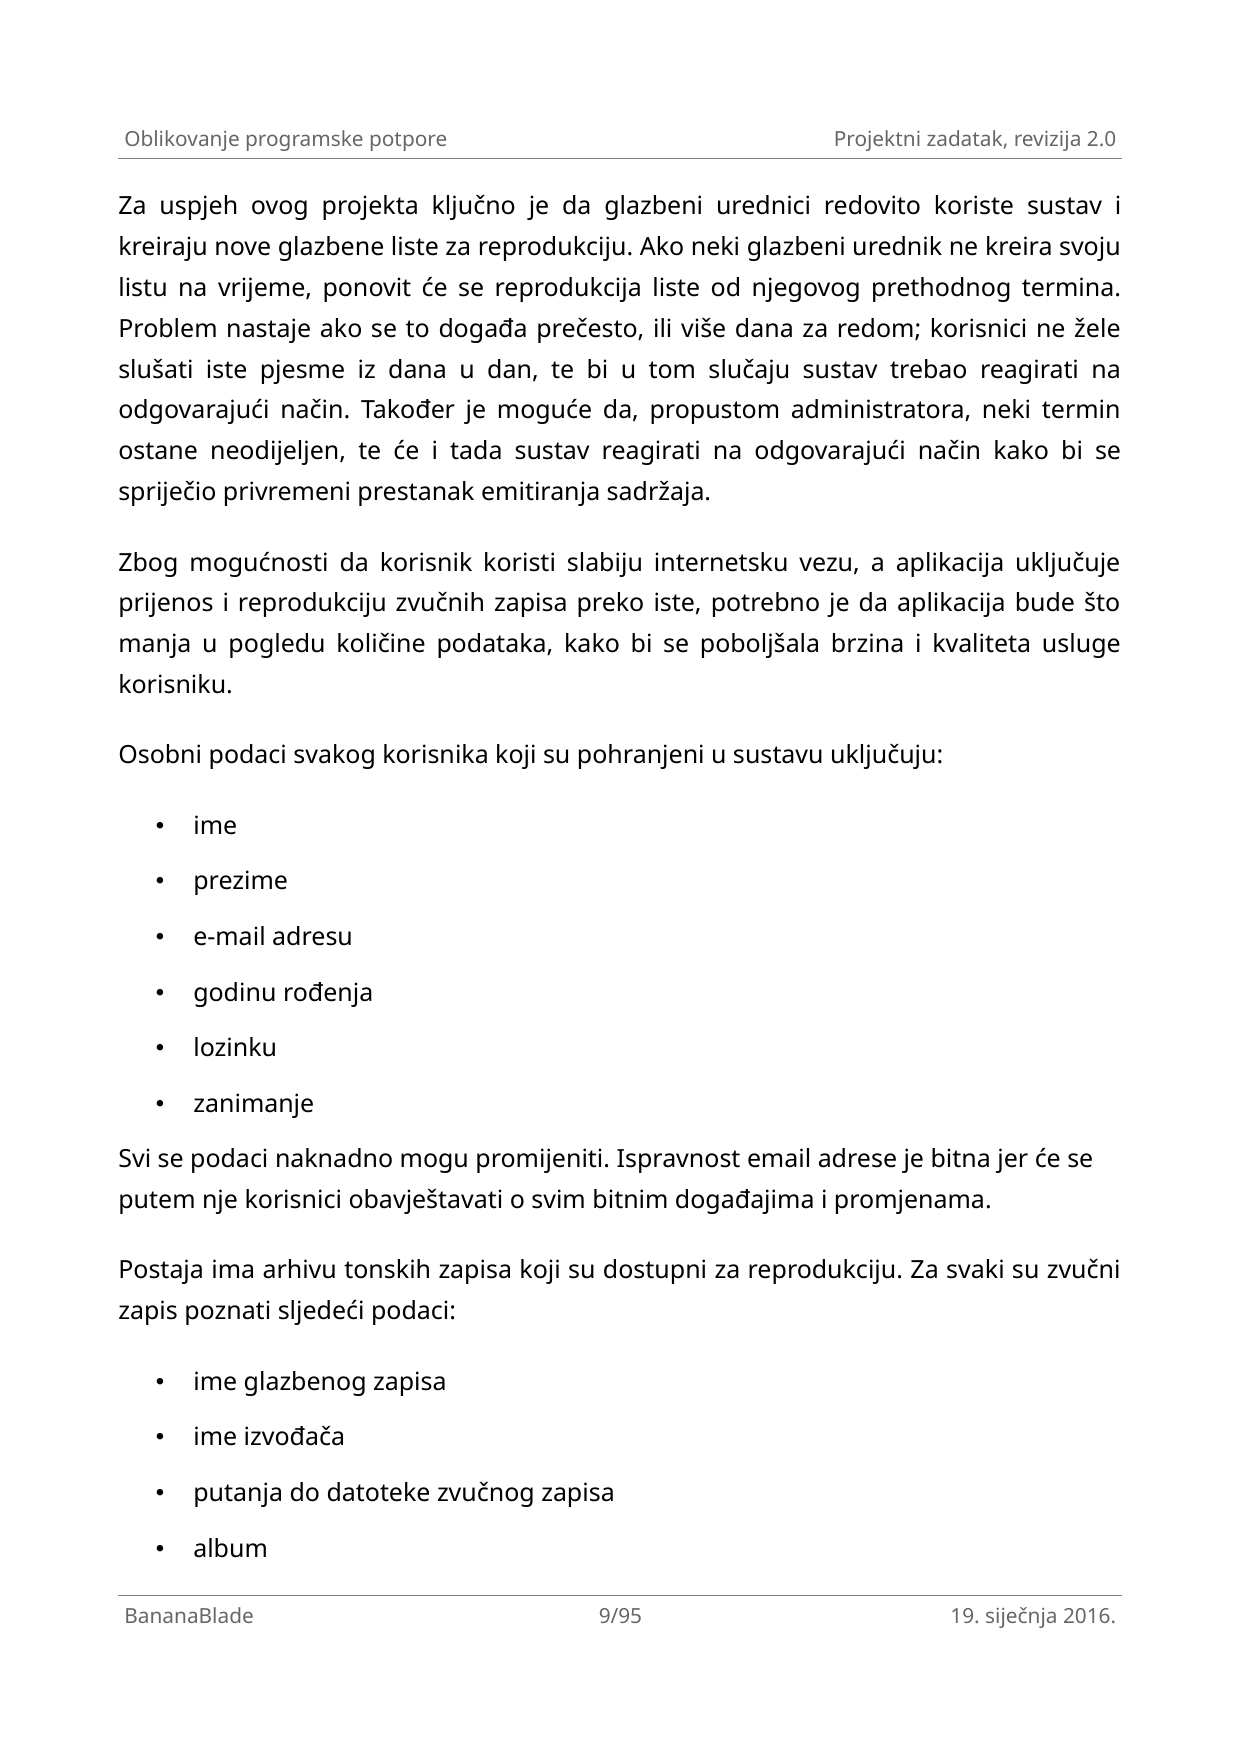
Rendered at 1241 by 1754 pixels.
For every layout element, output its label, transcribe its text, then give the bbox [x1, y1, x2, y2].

list putanja do datoteke zvučnog zapisa [156, 1474, 1122, 1509]
text Osobni podaci svakog korisnika koji su pohranjeni u sustavu uključuju: [118, 737, 1122, 771]
list ime glazbenog zapisa [156, 1363, 1122, 1397]
list ime izvođača [156, 1419, 1122, 1453]
list album [156, 1530, 1122, 1564]
text Zbog mogućnosti da korisnik koristi slabiju internetsku vezu, a aplikacija uključuje prijenos i reprodukciju zvučnih zapisa preko iste, potrebno je da aplikacija bude što manja u pogledu količine podataka, kako bi se poboljšala brzina i kvaliteta usluge korisniku. [118, 544, 1122, 701]
list prezime [156, 863, 1122, 897]
text Za uspjeh ovog projekta ključno je da glazbeni urednici redovito koriste sustav i kreiraju nove glazbene liste za reprodukciju. Ako neki glazbeni urednik ne kreira svoju listu na vrijeme, ponovit će se reprodukcija liste od njegovog prethodnog termina. Problem nastaje ako se to događa prečesto, ili više dana za redom; korisnici ne žele slušati iste pjesme iz dana u dan, te bi u tom slučaju sustav trebao reagirati na odgovarajući način. Također je moguće da, propustom administratora, neki termin ostane neodijeljen, te će i tada sustav reagirati na odgovarajući način kako bi se spriječio privremeni prestanak emitiranja sadržaja. [118, 188, 1122, 508]
list lozinku [156, 1030, 1122, 1064]
list ime [156, 807, 1122, 841]
text Svi se podaci naknadno mogu promijeniti. Ispravnost email adrese je bitna jer će se putem nje korisnici obavještavati o svim bitnim događajima i promjenama. [118, 1141, 1122, 1216]
list zanimanje [156, 1085, 1122, 1119]
list e-mail adresu [156, 918, 1122, 953]
list godinu rođenja [156, 974, 1122, 1008]
text Postaja ima arhivu tonskih zapisa koji su dostupni za reprodukciju. Za svaki su zvučni zapis poznati sljedeći podaci: [118, 1252, 1122, 1327]
